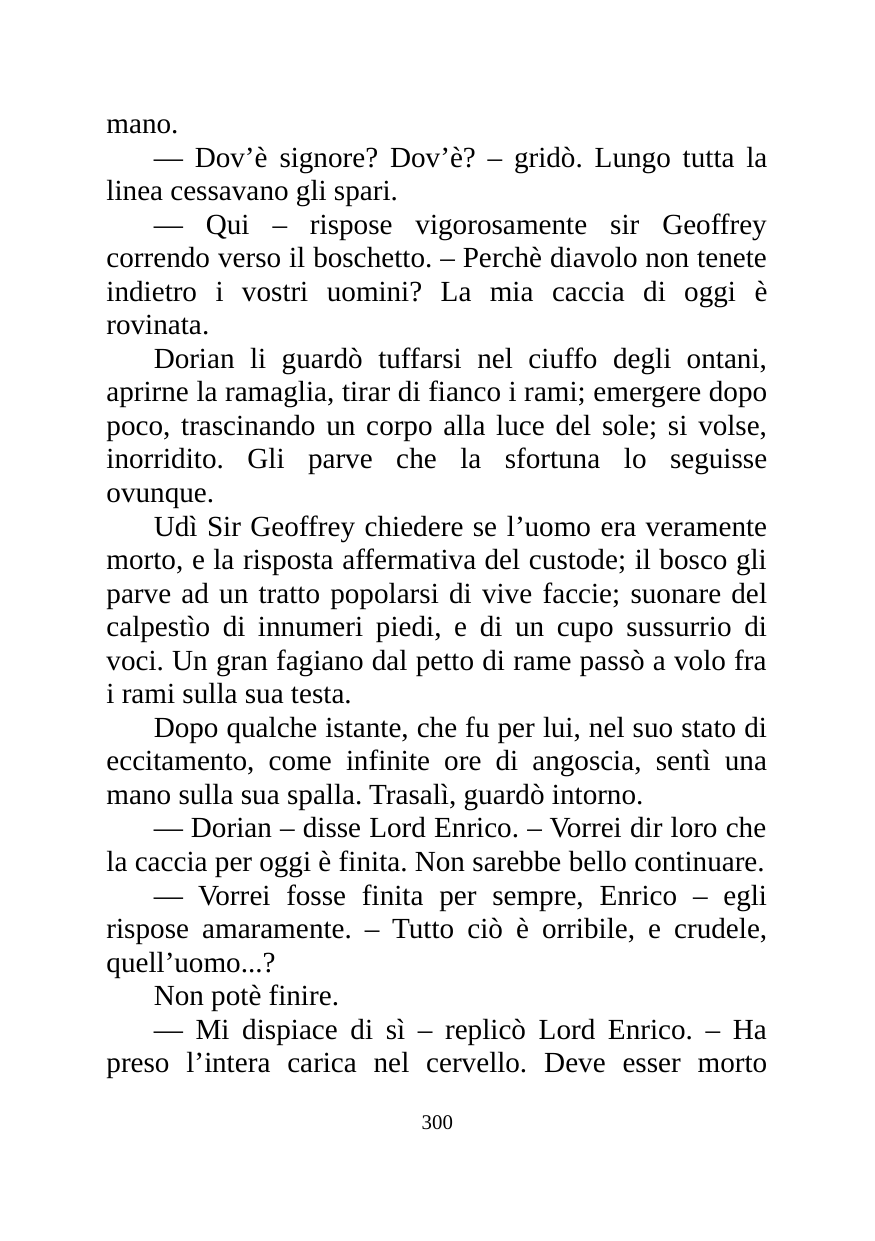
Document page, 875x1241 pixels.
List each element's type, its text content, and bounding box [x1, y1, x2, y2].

text — Mi dispiace di sì – replicò Lord Enrico. – Ha preso l’intera carica nel cervello. Deve esser morto [106, 1012, 768, 1079]
text Udì Sir Geoffrey chiedere se l’uomo era veramente morto, e la risposta affermativa del custode; il bosco gli parve ad un tratto popolarsi di vive faccie; suonare del calpestìo di innumeri piedi, e di un cupo sussurrio di voci. Un gran fagiano dal petto di rame passò a volo fra i rami sulla sua testa. [106, 509, 768, 710]
text Non potè finire. [106, 978, 768, 1012]
text Dorian li guardò tuffarsi nel ciuffo degli ontani, aprirne la ramaglia, tirar di fianco i rami; emergere dopo poco, trascinando un corpo alla luce del sole; si volse, inorridito. Gli parve che la sfortuna lo seguisse ovunque. [106, 341, 768, 509]
text Dopo qualche istante, che fu per lui, nel suo stato di eccitamento, come infinite ore di angoscia, sentì una mano sulla sua spalla. Trasalì, guardò intorno. [106, 710, 768, 811]
text — Vorrei fosse finita per sempre, Enrico – egli rispose amaramente. – Tutto ciò è orribile, e crudele, quell’uomo...? [106, 878, 768, 978]
text — Qui – rispose vigorosamente sir Geoffrey correndo verso il boschetto. – Perchè diavolo non tenete indietro i vostri uomini? La mia caccia di oggi è rovinata. [106, 207, 768, 341]
text — Dov’è signore? Dov’è? – gridò. Lungo tutta la linea cessavano gli spari. [106, 140, 768, 207]
text mano. [106, 106, 768, 140]
text — Dorian – disse Lord Enrico. – Vorrei dir loro che la caccia per oggi è finita. Non sarebbe bello continuare. [106, 811, 768, 878]
